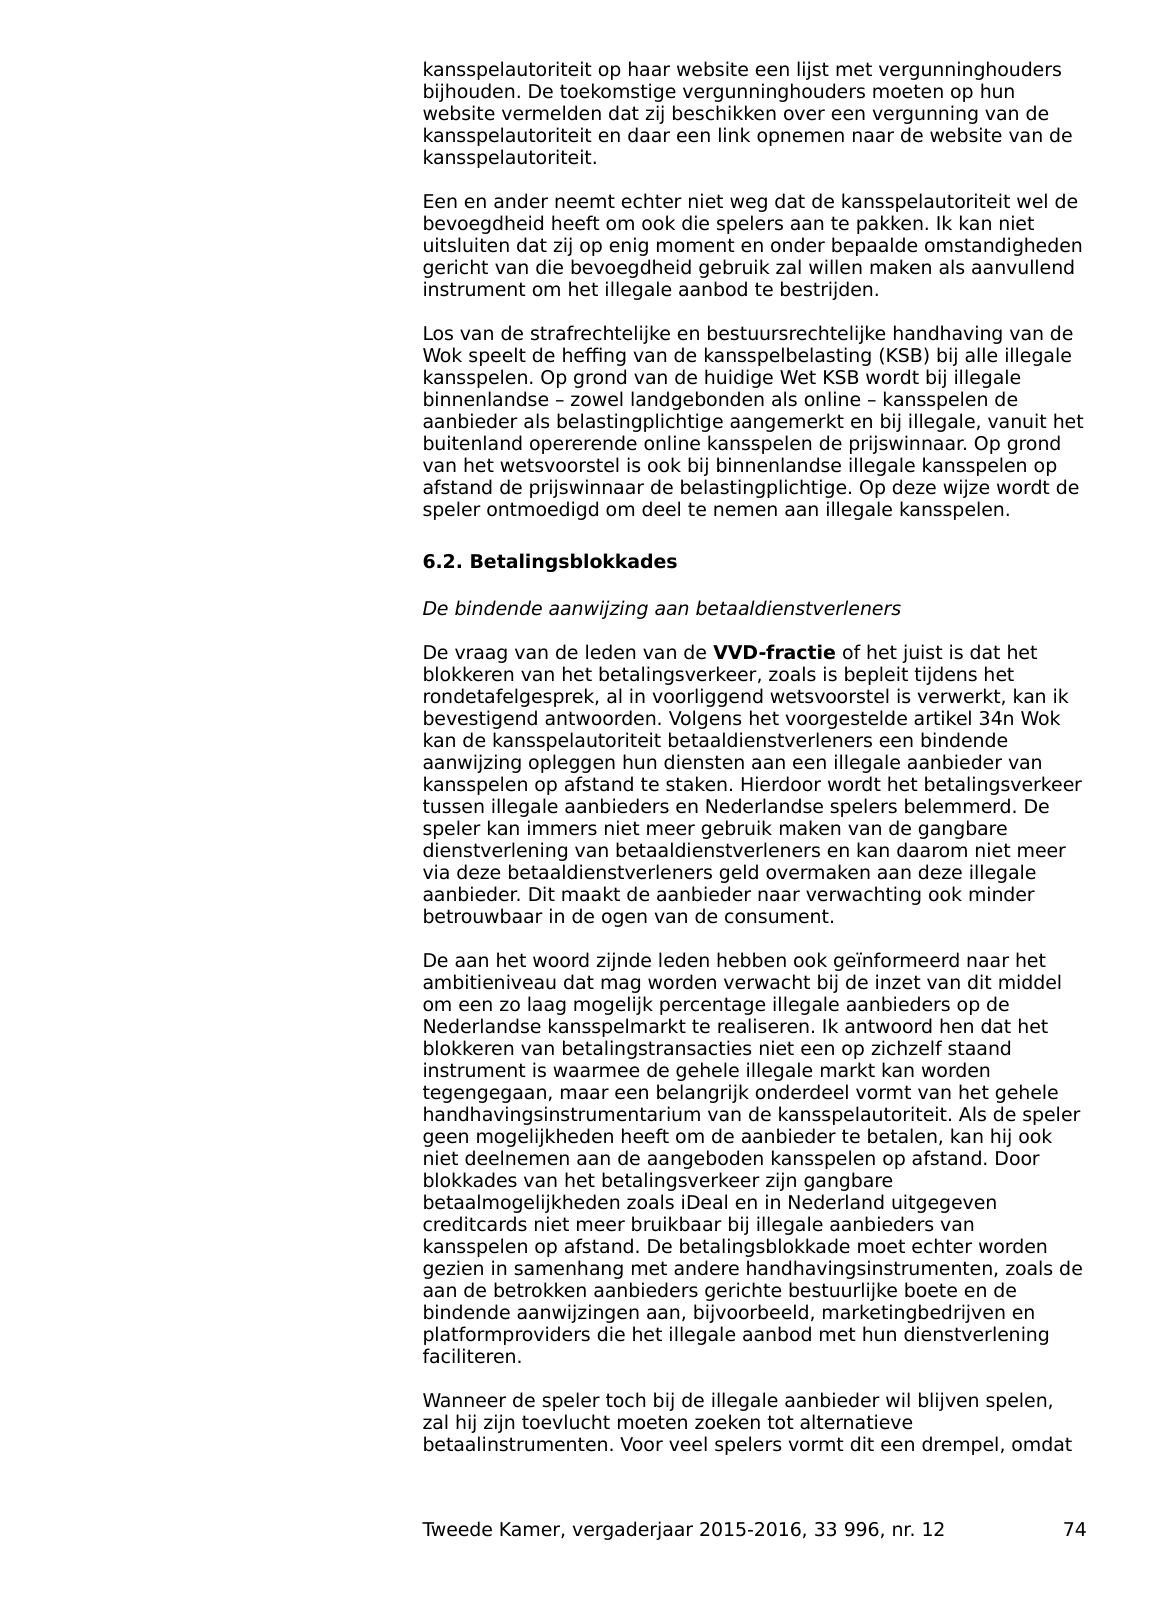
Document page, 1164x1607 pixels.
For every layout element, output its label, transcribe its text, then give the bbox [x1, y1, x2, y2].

text kansspelautoriteit op haar website een lijst met vergunninghouders bijhouden. De toekomstige vergunninghouders moeten op hun website vermelden dat zij beschikken over een vergunning van de kansspelautoriteit en daar een link opnemen naar de website van de kansspelautoriteit. [422, 59, 1087, 169]
text De aan het woord zijnde leden hebben ook geïnformeerd naar het ambitieniveau dat mag worden verwacht bij de inzet van dit middel om een zo laag mogelijk percentage illegale aanbieders op de Nederlandse kansspelmarkt te realiseren. Ik antwoord hen dat het blokkeren van betalingstransacties niet een op zichzelf staand instrument is waarmee de gehele illegale markt kan worden tegengegaan, maar een belangrijk onderdeel vormt van het gehele handhavingsinstrumentarium van de kansspelautoriteit. Als de speler geen mogelijkheden heeft om de aanbieder te betalen, kan hij ook niet deelnemen aan de aangeboden kansspelen op afstand. Door blokkades van het betalingsverkeer zijn gangbare betaalmogelijkheden zoals iDeal en in Nederland uitgegeven creditcards niet meer bruikbaar bij illegale aanbieders van kansspelen op afstand. De betalingsblokkade moet echter worden gezien in samenhang met andere handhavingsinstrumenten, zoals de aan de betrokken aanbieders gerichte bestuurlijke boete en de bindende aanwijzingen aan, bijvoorbeeld, marketingbedrijven en platformproviders die het illegale aanbod met hun dienstverlening faciliteren. [422, 950, 1087, 1368]
text Los van de strafrechtelijke en bestuursrechtelijke handhaving van de Wok speelt de heffing van de kansspelbelasting (KSB) bij alle illegale kansspelen. Op grond van de huidige Wet KSB wordt bij illegale binnenlandse – zowel landgebonden als online – kansspelen de aanbieder als belastingplichtige aangemerkt en bij illegale, vanuit het buitenland opererende online kansspelen de prijswinnaar. Op grond van het wetsvoorstel is ook bij binnenlandse illegale kansspelen op afstand de prijswinnaar de belastingplichtige. Op deze wijze wordt de speler ontmoedigd om deel te nemen aan illegale kansspelen. [422, 323, 1087, 521]
text Wanneer de speler toch bij de illegale aanbieder wil blijven spelen, zal hij zijn toevlucht moeten zoeken tot alternatieve betaalinstrumenten. Voor veel spelers vormt dit een drempel, omdat [422, 1390, 1087, 1456]
subtitle 6.2. Betalingsblokkades [422, 551, 1087, 573]
text De bindende aanwijzing aan betaaldienstverleners [422, 598, 1087, 620]
text De vraag van de leden van de VVD-fractie of het juist is dat het blokkeren van het betalingsverkeer, zoals is bepleit tijdens het rondetafelgesprek, al in voorliggend wetsvoorstel is verwerkt, kan ik bevestigend antwoorden. Volgens het voorgestelde artikel 34n Wok kan de kansspelautoriteit betaaldienstverleners een bindende aanwijzing opleggen hun diensten aan een illegale aanbieder van kansspelen op afstand te staken. Hierdoor wordt het betalingsverkeer tussen illegale aanbieders en Nederlandse spelers belemmerd. De speler kan immers niet meer gebruik maken van de gangbare dienstverlening van betaaldienstverleners en kan daarom niet meer via deze betaaldienstverleners geld overmaken aan deze illegale aanbieder. Dit maakt de aanbieder naar verwachting ook minder betrouwbaar in de ogen van de consument. [422, 642, 1087, 928]
text Een en ander neemt echter niet weg dat de kansspelautoriteit wel de bevoegdheid heeft om ook die spelers aan te pakken. Ik kan niet uitsluiten dat zij op enig moment en onder bepaalde omstandigheden gericht van die bevoegdheid gebruik zal willen maken als aanvullend instrument om het illegale aanbod te bestrijden. [422, 191, 1087, 301]
